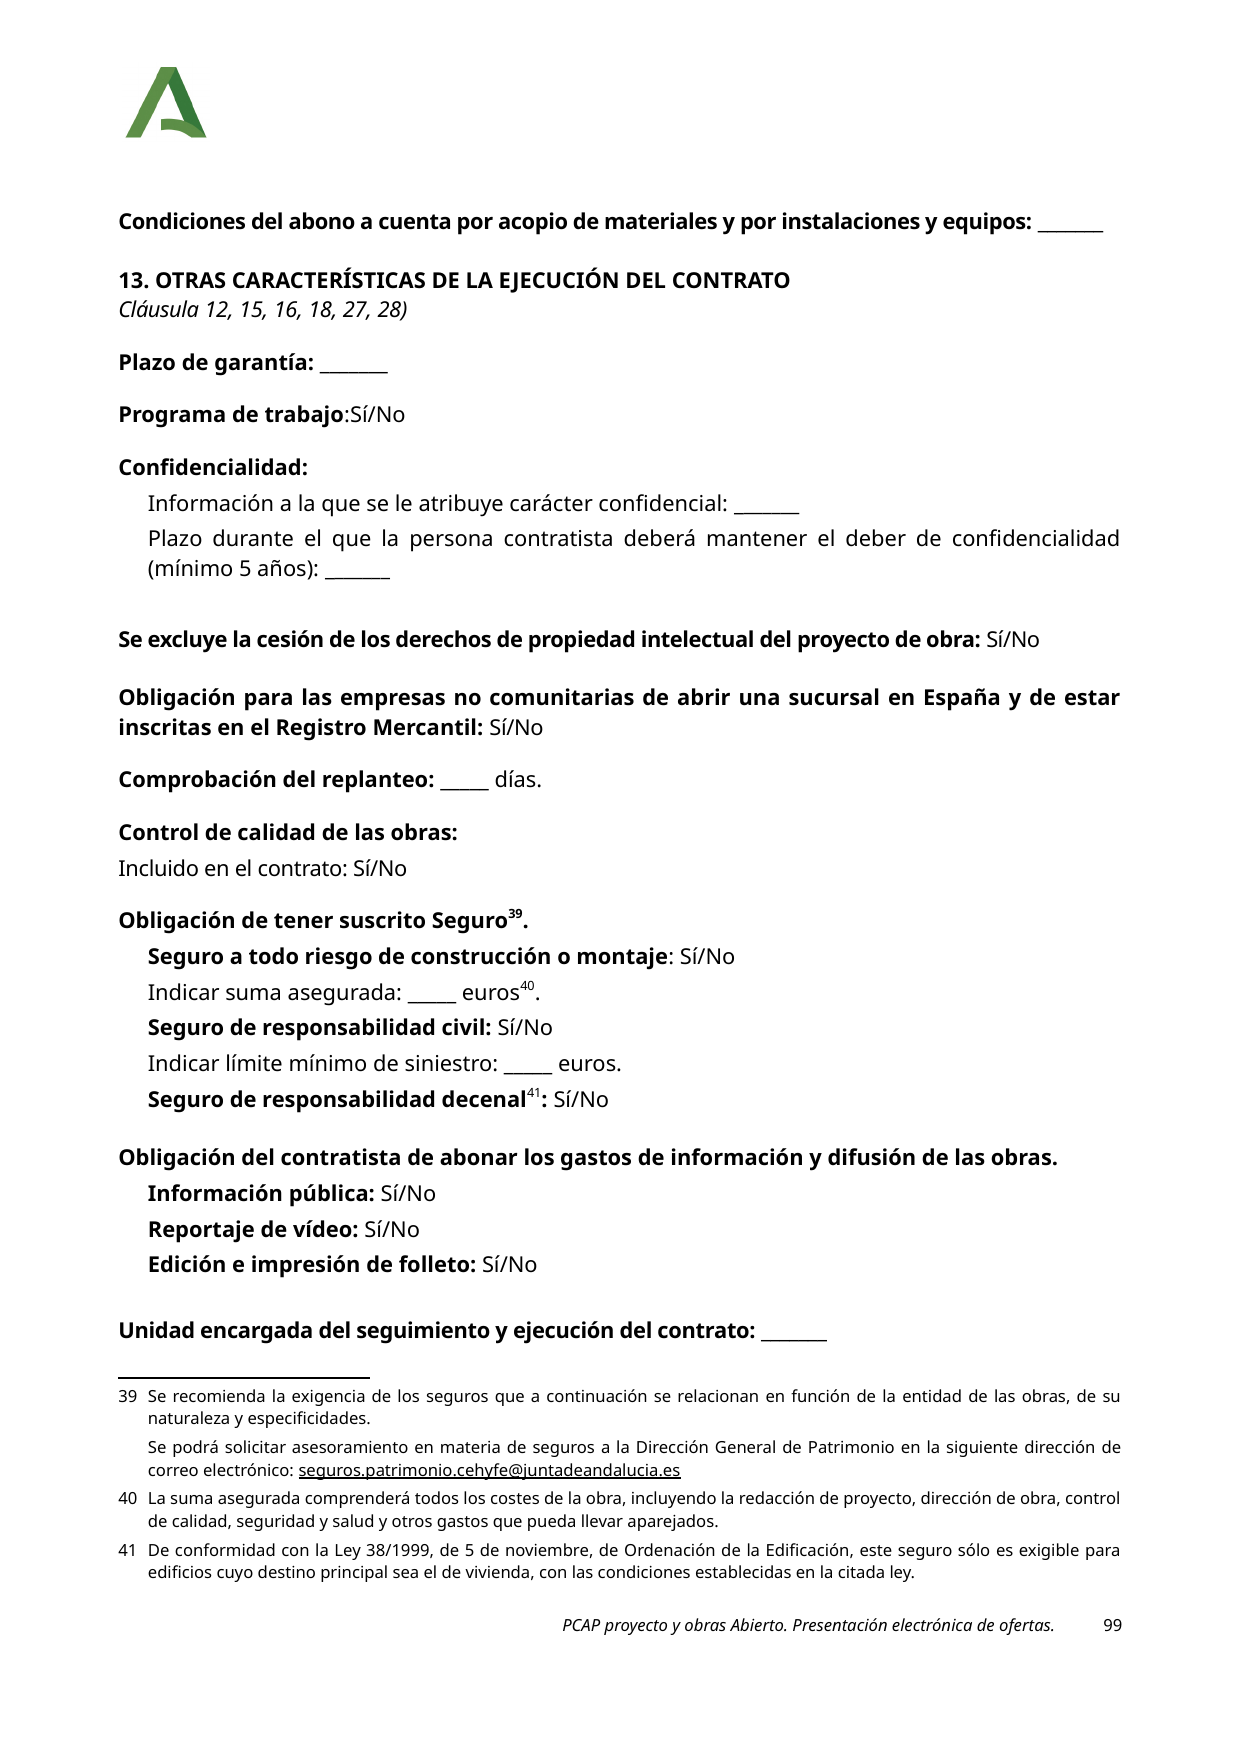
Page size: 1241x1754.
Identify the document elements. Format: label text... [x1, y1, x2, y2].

text Seguro de responsabilidad civil: Sí/No [148, 1012, 1122, 1042]
text Se podrá solicitar asesoramiento en materia de seguros a la Dirección General de Patrimonio en la siguiente dirección de correo electrónico: seguros.patrimonio.cehyfe@juntadeandalucia.es [118, 1436, 1122, 1481]
text Control de calidad de las obras: [118, 817, 1122, 847]
text Obligación de tener suscrito Seguro. [118, 905, 1122, 935]
text La suma asegurada comprenderá todos los costes de la obra, incluyendo la redacción de proyecto, dirección de obra, control de calidad, seguridad y salud y otros gastos que pueda llevar aparejados. [118, 1487, 1122, 1532]
text Condiciones del abono a cuenta por acopio de materiales y por instalaciones y equipos: _______ [118, 206, 1122, 236]
text Obligación del contratista de abonar los gastos de información y difusión de las obras. [118, 1142, 1122, 1172]
text Indicar límite mínimo de siniestro: _____ euros. [148, 1048, 1122, 1078]
text Programa de trabajo:Sí/No [118, 399, 1122, 429]
text 13. OTRAS CARACTERÍSTICAS DE LA EJECUCIÓN DEL CONTRATO [118, 265, 1122, 294]
text Seguro de responsabilidad decenal: Sí/No [148, 1084, 1122, 1114]
picture [121, 62, 210, 142]
text Seguro a todo riesgo de construcción o montaje: Sí/No [148, 941, 1122, 971]
text Plazo de garantía: _______ [118, 347, 1122, 377]
text Obligación para las empresas no comunitarias de abrir una sucursal en España y de estar inscritas en el Registro Mercantil: Sí/No [118, 682, 1122, 742]
text Se recomienda la exigencia de los seguros que a continuación se relacionan en función de la entidad de las obras, de su naturaleza y especificidades. [118, 1384, 1122, 1429]
text Unidad encargada del seguimiento y ejecución del contrato: _______ [118, 1315, 1122, 1345]
text Edición e impresión de folleto: Sí/No [148, 1249, 1122, 1279]
text Información a la que se le atribuye carácter confidencial: _______ [148, 488, 1122, 517]
text Plazo durante el que la persona contratista deberá mantener el deber de confidencialidad (mínimo 5 años): _______ [148, 523, 1122, 583]
text Incluido en el contrato: Sí/No [118, 853, 1122, 882]
text Se excluye la cesión de los derechos de propiedad intelectual del proyecto de obra: Sí/No [118, 624, 1122, 653]
text Confidencialidad: [118, 452, 1122, 482]
text Cláusula 12, 15, 16, 18, 27, 28) [118, 294, 1122, 324]
text Reportaje de vídeo: Sí/No [148, 1214, 1122, 1243]
text De conformidad con la Ley 38/1999, de 5 de noviembre, de Ordenación de la Edificación, este seguro sólo es exigible para edificios cuyo destino principal sea el de vivienda, con las condiciones establecidas en la citada ley. [118, 1538, 1122, 1584]
text Información pública: Sí/No [148, 1178, 1122, 1208]
text Indicar suma asegurada: _____ euros. [148, 977, 1122, 1006]
text Comprobación del replanteo: _____ días. [118, 764, 1122, 794]
